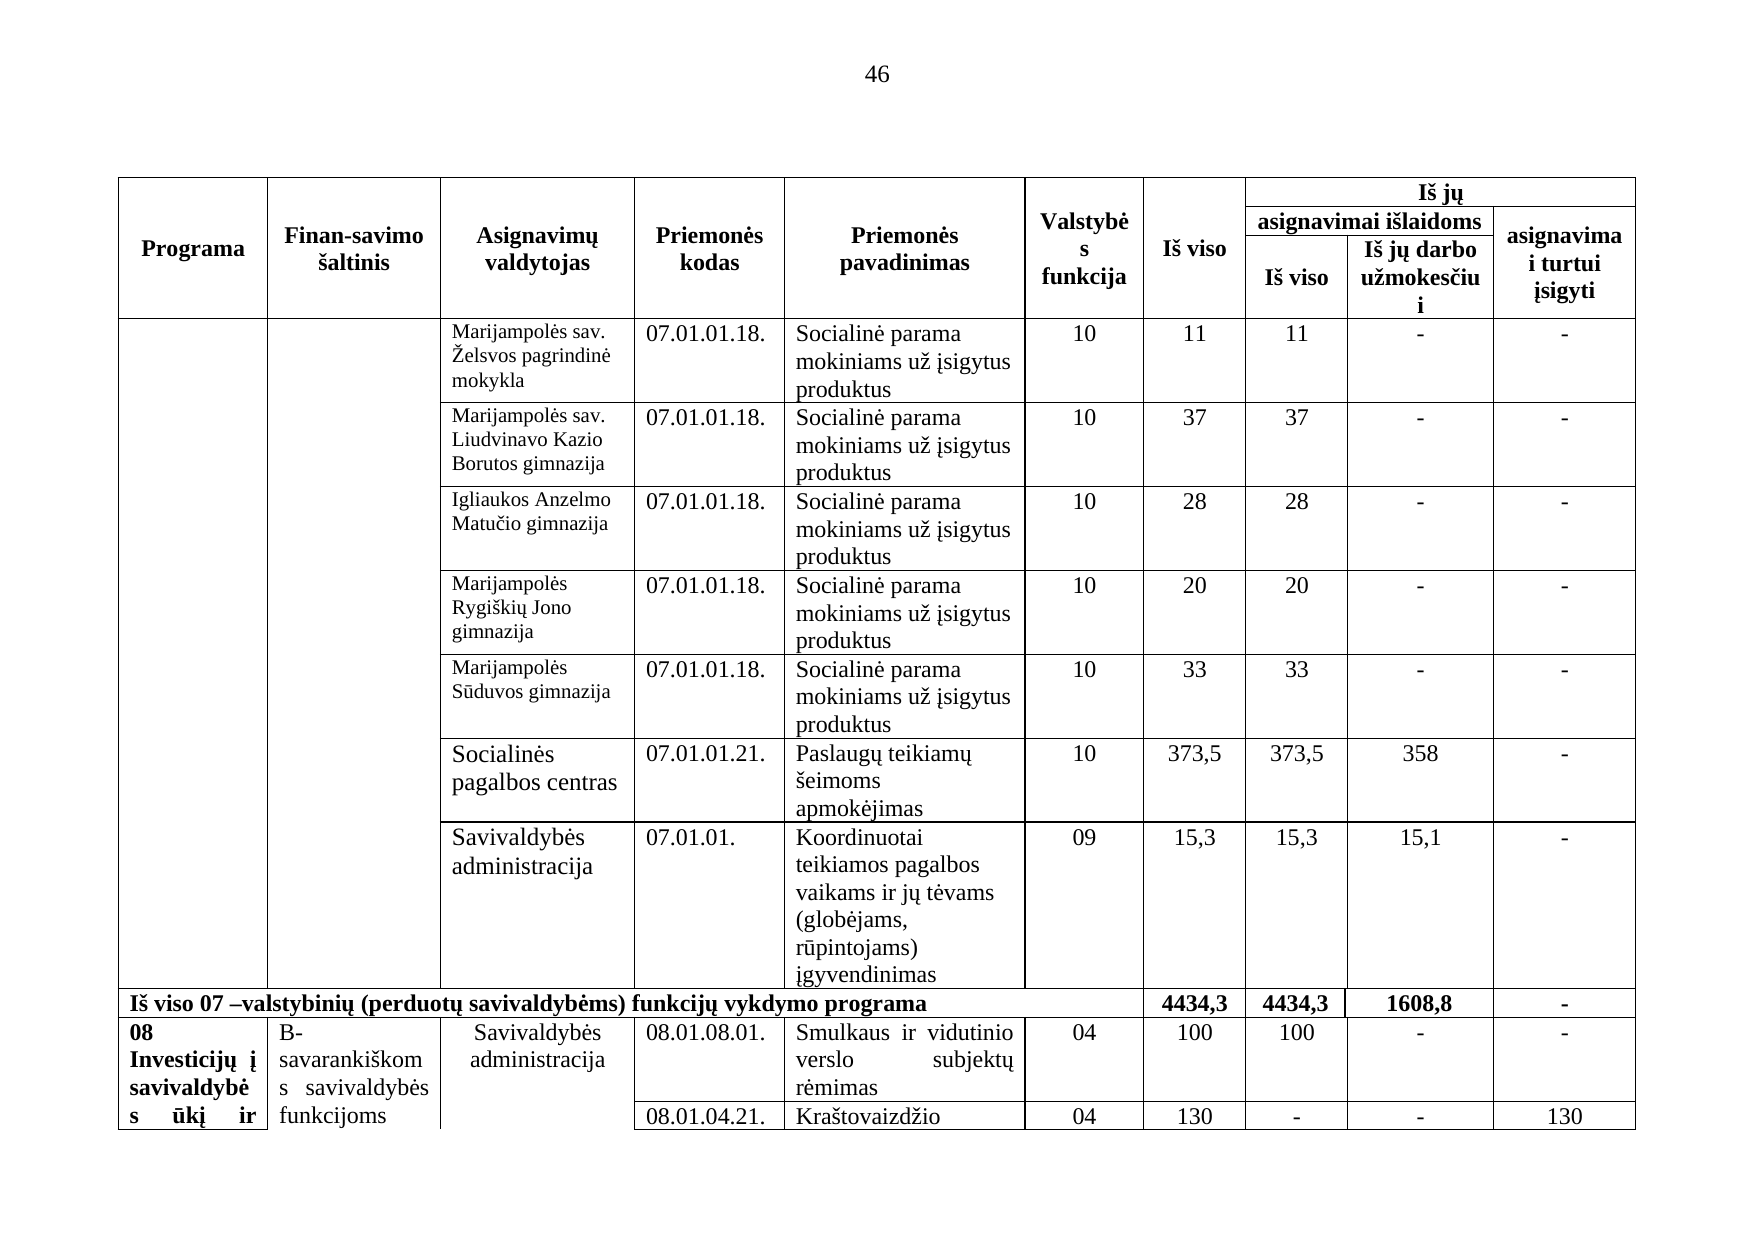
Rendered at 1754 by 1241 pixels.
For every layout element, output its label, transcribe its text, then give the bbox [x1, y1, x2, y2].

table_cell Marijampolės Rygiškių Jono gimnazija [441, 571, 634, 654]
table_cell 15,1 [1348, 823, 1493, 988]
table_header Iš viso [1144, 178, 1245, 318]
table_cell 07.01.01.18. [635, 571, 784, 654]
table_cell 33 [1246, 655, 1347, 738]
table_cell 10 [1026, 655, 1143, 738]
table_cell 07.01.01.18. [635, 319, 784, 402]
table_cell 28 [1246, 487, 1347, 570]
table_cell - [1494, 571, 1635, 654]
table_cell 100 [1246, 1018, 1347, 1101]
table_cell 4434,3 [1144, 989, 1245, 1017]
table_cell Marijampolės sav. Želsvos pagrindinė mokykla [441, 319, 634, 402]
table_cell asignavimai išlaidoms [1246, 207, 1493, 234]
table_cell 33 [1144, 655, 1245, 738]
table_cell 07.01.01.18. [635, 403, 784, 486]
table_header Asignavimų valdytojas [441, 178, 634, 318]
table_cell 10 [1026, 487, 1143, 570]
table_cell B-savarankiškoms savivaldybės funkcijoms [268, 1018, 440, 1129]
table_header Finan-savimo šaltinis [268, 178, 440, 318]
table_cell 10 [1026, 319, 1143, 402]
table_cell Savivaldybės administracija [441, 1018, 634, 1129]
table_cell Socialinė parama mokiniams už įsigytus produktus [785, 319, 1024, 402]
table_cell 07.01.01. [635, 823, 784, 988]
table_header Priemonės pavadinimas [785, 178, 1024, 318]
table_cell 08 Investicijų į savivaldybės ūkį ir [119, 1018, 267, 1129]
table_cell 130 [1494, 1102, 1635, 1129]
table_cell Socialinė parama mokiniams už įsigytus produktus [785, 655, 1024, 738]
table_cell 10 [1026, 403, 1143, 486]
table_cell Savivaldybės administracija [441, 823, 634, 988]
table_cell Marijampolės sav. Liudvinavo Kazio Borutos gimnazija [441, 403, 634, 486]
table_cell Smulkaus ir vidutinio verslo subjektų rėmimas [785, 1018, 1024, 1101]
table_cell 04 [1026, 1102, 1143, 1129]
table_cell Iš viso 07 –valstybinių (perduotų savivaldybėms) funkcijų vykdymo programa [119, 989, 1143, 1017]
table_cell - [1494, 1018, 1635, 1101]
table_cell 09 [1026, 823, 1143, 988]
table_cell Iš jų darbo užmokesčiui [1348, 236, 1493, 318]
table_cell - [1494, 823, 1635, 988]
table_cell 08.01.04.21. [635, 1102, 784, 1129]
table_cell 07.01.01.21. [635, 739, 784, 821]
table_cell Koordinuotai teikiamos pagalbos vaikams ir jų tėvams (globėjams, rūpintojams) įgyvendinimas [785, 823, 1024, 988]
table_cell 08.01.08.01. [635, 1018, 784, 1101]
table_cell 04 [1026, 1018, 1143, 1101]
table_cell 37 [1246, 403, 1347, 486]
table_header Priemonės kodas [635, 178, 784, 318]
table_cell 358 [1348, 739, 1493, 821]
table_cell - [1494, 989, 1635, 1017]
table_cell Socialinė parama mokiniams už įsigytus produktus [785, 571, 1024, 654]
table_cell [119, 319, 267, 821]
table_cell asignavimai turtui įsigyti [1494, 207, 1635, 318]
table_cell [119, 821, 267, 988]
table_cell Igliaukos Anzelmo Matučio gimnazija [441, 487, 634, 570]
table_cell 07.01.01.18. [635, 487, 784, 570]
table_cell [268, 319, 440, 821]
table_cell - [1494, 655, 1635, 738]
table_cell 15,3 [1144, 823, 1245, 988]
table_cell - [1348, 1018, 1493, 1101]
table_cell 11 [1144, 319, 1245, 402]
table_cell 07.01.01.18. [635, 655, 784, 738]
table_cell Paslaugų teikiamų šeimoms apmokėjimas [785, 739, 1024, 821]
table_cell - [1348, 403, 1493, 486]
table_cell - [1348, 571, 1493, 654]
table_cell 28 [1144, 487, 1245, 570]
table_cell 4434,3 [1246, 989, 1344, 1017]
table_cell - [1348, 319, 1493, 402]
table_cell - [1246, 1102, 1347, 1129]
table_cell 10 [1026, 739, 1143, 821]
table_cell Socialinės pagalbos centras [441, 739, 634, 821]
table_cell - [1348, 655, 1493, 738]
table_cell 37 [1144, 403, 1245, 486]
table_cell - [1494, 487, 1635, 570]
table_cell 11 [1246, 319, 1347, 402]
table_cell Kraštovaizdžio [785, 1102, 1024, 1129]
table_cell 100 [1144, 1018, 1245, 1101]
table_cell [268, 821, 440, 988]
table_header Programa [119, 178, 267, 318]
table_cell Socialinė parama mokiniams už įsigytus produktus [785, 403, 1024, 486]
table_cell - [1494, 403, 1635, 486]
table_header Valstybės funkcija [1026, 178, 1143, 318]
table_cell Socialinė parama mokiniams už įsigytus produktus [785, 487, 1024, 570]
table_cell Iš viso [1246, 236, 1347, 318]
table_cell 130 [1144, 1102, 1245, 1129]
table_cell - [1494, 319, 1635, 402]
table_header Iš jų [1246, 178, 1635, 206]
table_cell - [1494, 739, 1635, 821]
table_cell Marijampolės Sūduvos gimnazija [441, 655, 634, 738]
table_cell 20 [1144, 571, 1245, 654]
table_cell 373,5 [1144, 739, 1245, 821]
table_cell 20 [1246, 571, 1347, 654]
table_cell 373,5 [1246, 739, 1347, 821]
table_cell 1608,8 [1346, 989, 1493, 1017]
table_cell - [1348, 1102, 1493, 1129]
table_cell - [1348, 487, 1493, 570]
table_cell 10 [1026, 571, 1143, 654]
table_cell 15,3 [1246, 823, 1347, 988]
